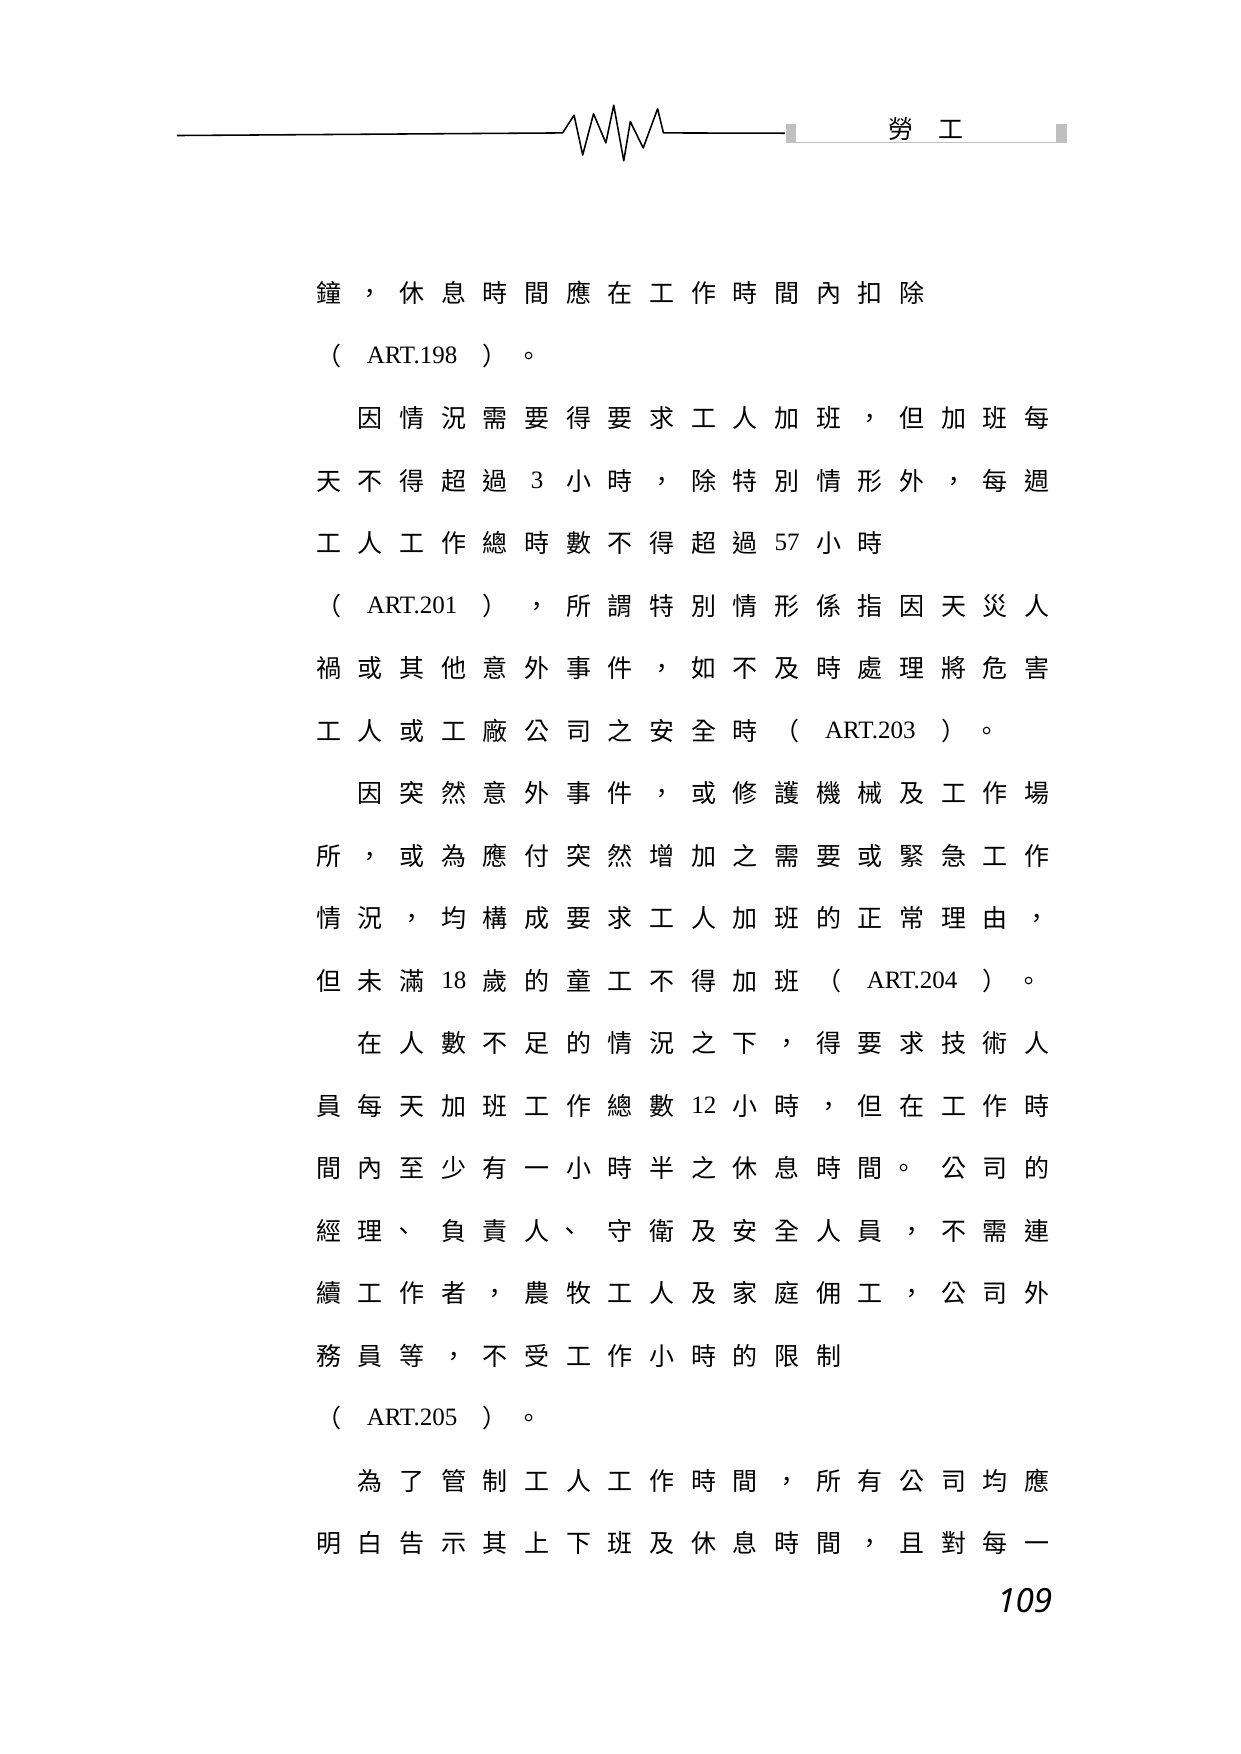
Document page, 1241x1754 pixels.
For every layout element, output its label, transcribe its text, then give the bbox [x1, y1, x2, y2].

text 因突然意外事件，或修護機械及工作場所，或為應付突然增加之需要或緊急工作情況，均構成要求工人加班的正常理由，但未滿18歲的童工不得加班（ART.204）。 [281, 750, 1058, 1000]
text 為了管制工人工作時間，所有公司均應明白告示其上下班及休息時間，且對每一 [281, 1438, 1058, 1563]
text 因情況需要得要求工人加班，但加班每天不得超過3小時，除特別情形外，每週工人工作總時數不得超過57小時（ART.201），所謂特別情形係指因天災人禍或其他意外事件，如不及時處理將危害工人或工廠公司之安全時（ART.203）。 [281, 375, 1058, 750]
text 鐘，休息時間應在工作時間內扣除（ART.198）。 [281, 250, 1058, 375]
text 在人數不足的情況之下，得要求技術人員每天加班工作總數12小時，但在工作時間內至少有一小時半之休息時間。公司的經理、負責人、守衛及安全人員，不需連續工作者，農牧工人及家庭佣工，公司外務員等，不受工作小時的限制（ART.205）。 [281, 1000, 1058, 1438]
